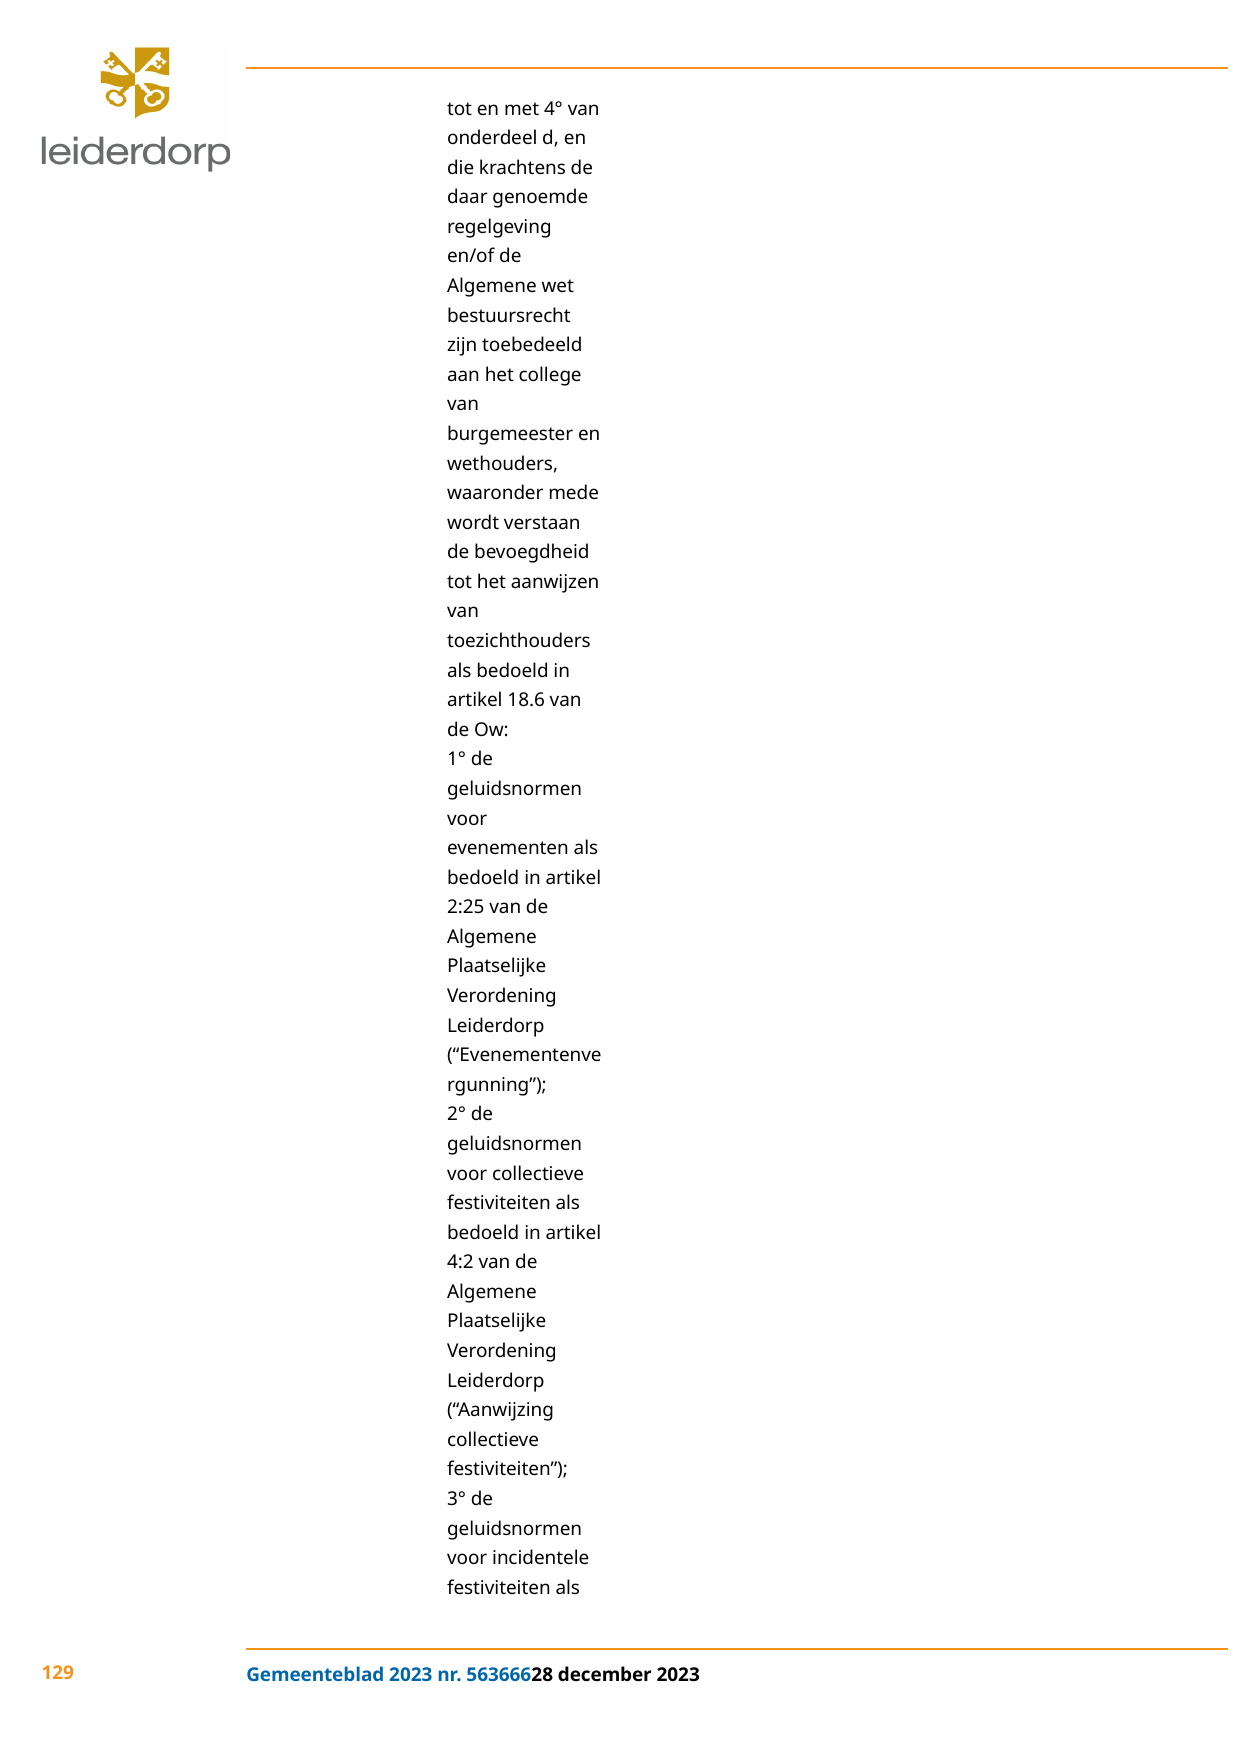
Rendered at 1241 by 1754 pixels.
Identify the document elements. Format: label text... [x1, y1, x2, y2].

table_cell [769, 95, 852, 1600]
table_cell [331, 95, 447, 1600]
table_cell [935, 95, 1068, 1600]
table_cell [602, 95, 685, 1600]
table_cell [248, 95, 331, 1600]
picture [41, 47, 231, 172]
table_cell tot en met 4° van onderdeel d, en die krachtens de daar genoemde regelgeving en/of de Algemene wet bestuursrecht zijn toebedeeld aan het college van burgemeester en wethouders, waaronder mede wordt verstaan de bevoegdheid tot het aanwijzen van toezichthouders als bedoeld in artikel 18.6 van de Ow: 1° de geluidsnormen voor evenementen als bedoeld in artikel 2:25 van de Algemene Plaatselijke Verordening Leiderdorp (“Evenementenvergunning”); 2° de geluidsnormen voor collectieve festiviteiten als bedoeld in artikel 4:2 van de Algemene Plaatselijke Verordening Leiderdorp (“Aanwijzing collectieve festiviteiten”); 3° de geluidsnormen voor incidentele festiviteiten als [447, 95, 602, 1600]
table_cell [852, 95, 935, 1600]
table_cell [685, 95, 768, 1600]
